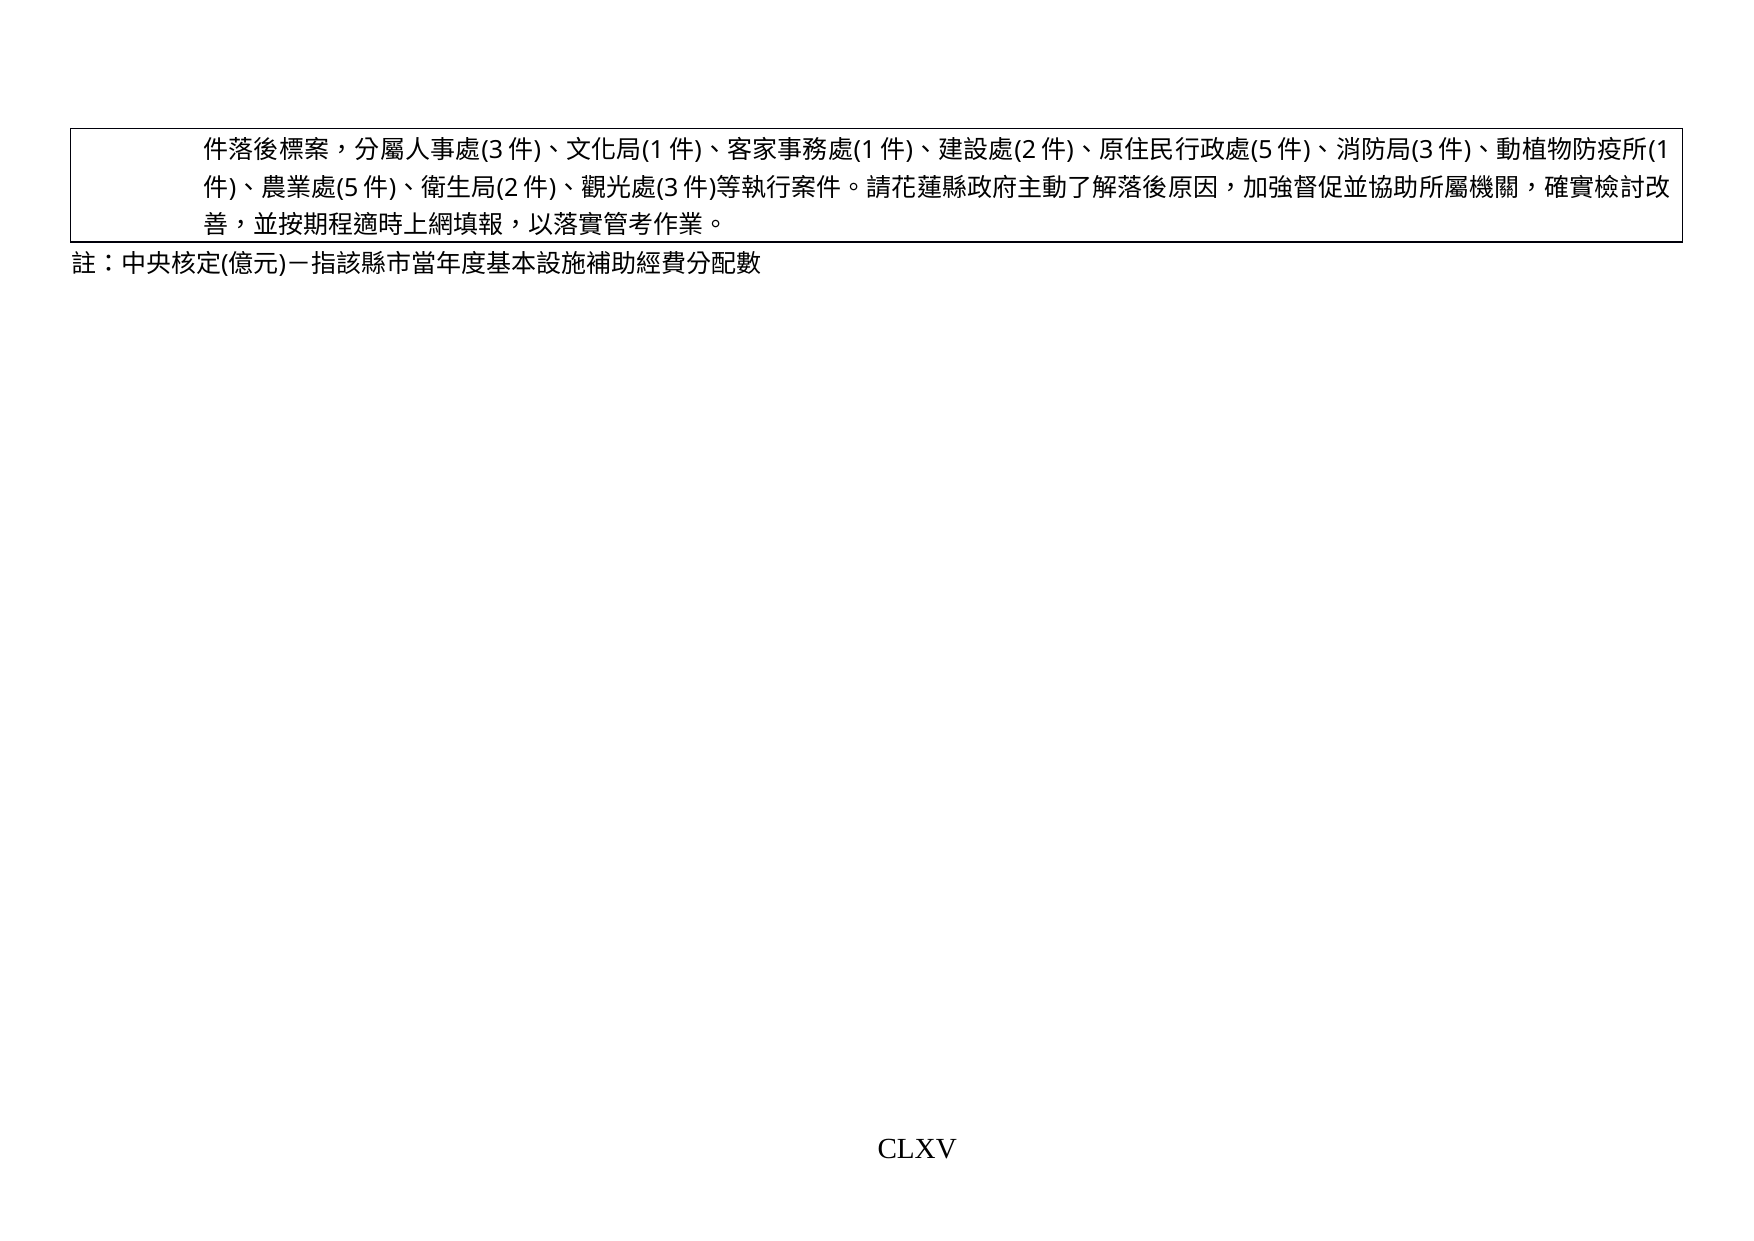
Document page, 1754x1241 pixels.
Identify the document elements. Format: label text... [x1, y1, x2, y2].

table_cell 件落後標案，分屬人事處(3件)、文化局(1件)、客家事務處(1件)、建設處(2件)、原住民行政處(5件)、消防局(3件)、動植物防疫所(1件)、農業處(5件)、衛生局(2件)、觀光處(3件)等執行案件。請花蓮縣政府主動了解落後原因，加強督促並協助所屬機關，確實檢討改善，並按期程適時上網填報，以落實管考作業。 [71, 129, 1682, 241]
text 註：中央核定(億元)－指該縣市當年度基本設施補助經費分配數 [71, 243, 1683, 280]
